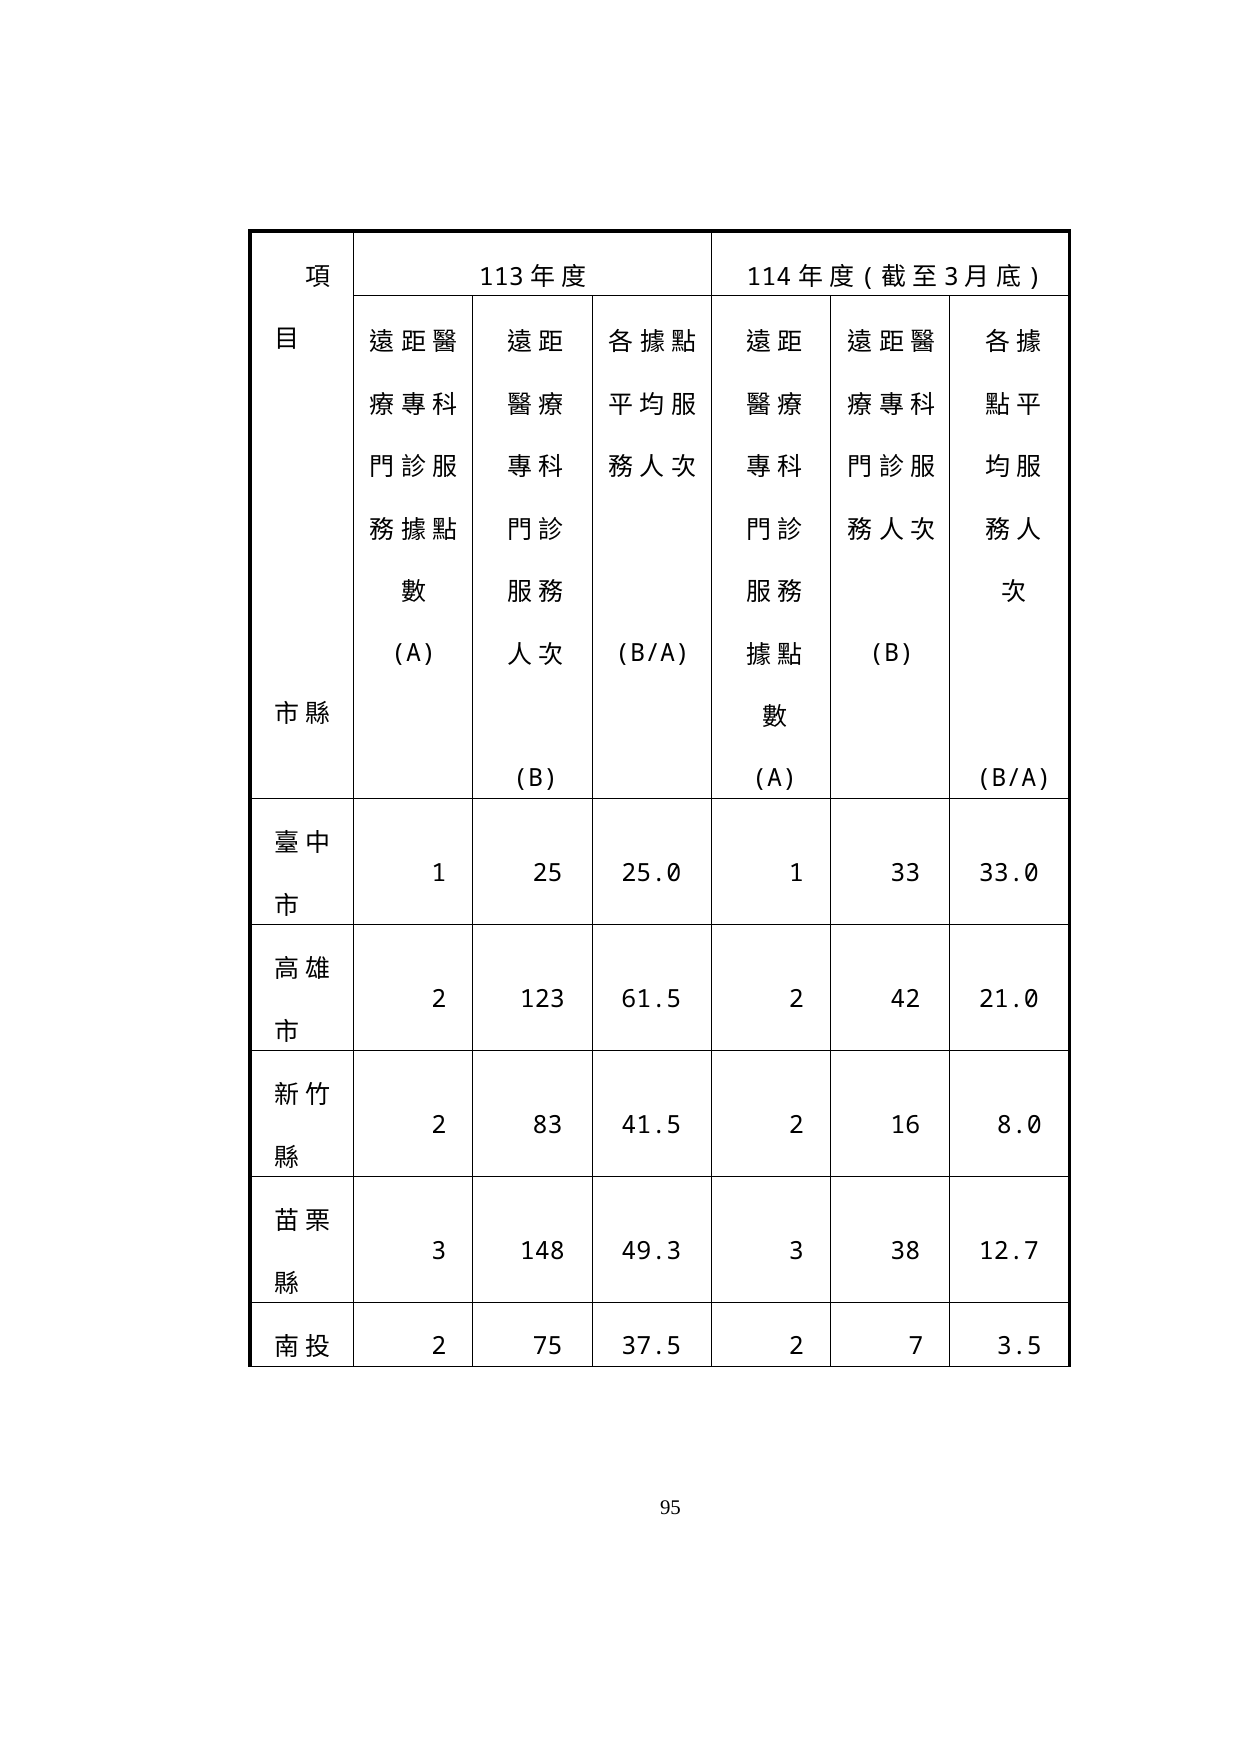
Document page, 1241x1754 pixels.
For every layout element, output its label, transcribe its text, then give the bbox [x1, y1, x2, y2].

table_header 113年度 [354, 233, 711, 295]
table_cell 83 [473, 1051, 592, 1176]
table_cell 25.0 [593, 799, 711, 924]
table_cell 148 [473, 1177, 592, 1302]
table_cell 7 [831, 1303, 949, 1366]
table_cell 遠距醫療專科門診服務據點數 (A) [354, 296, 472, 798]
table_cell 臺中市 [252, 799, 353, 924]
table_cell 2 [712, 925, 830, 1050]
table_cell 42 [831, 925, 949, 1050]
table_cell 各據點平均服務人次 (B/A) [950, 296, 1068, 798]
table_cell 49.3 [593, 1177, 711, 1302]
table_cell 41.5 [593, 1051, 711, 1176]
table_cell 3 [712, 1177, 830, 1302]
table_cell 高雄市 [252, 925, 353, 1050]
table_cell 33.0 [950, 799, 1068, 924]
table_cell 2 [354, 1051, 472, 1176]
table_cell 2 [354, 925, 472, 1050]
table_cell 2 [354, 1303, 472, 1366]
table_cell 遠距醫療專科門診服務人次 (B) [473, 296, 592, 798]
table_header 114年度(截至3月底) [712, 233, 1068, 295]
table_cell 1 [354, 799, 472, 924]
table_cell 3 [354, 1177, 472, 1302]
table_cell 3.5 [950, 1303, 1068, 1366]
table_cell 75 [473, 1303, 592, 1366]
table_cell 1 [712, 799, 830, 924]
table_cell 38 [831, 1177, 949, 1302]
table_cell 25 [473, 799, 592, 924]
table_cell 61.5 [593, 925, 711, 1050]
table_cell 2 [712, 1051, 830, 1176]
table_cell 33 [831, 799, 949, 924]
table_cell 新竹縣 [252, 1051, 353, 1176]
table_cell 16 [831, 1051, 949, 1176]
table_cell 12.7 [950, 1177, 1068, 1302]
table_cell 2 [712, 1303, 830, 1366]
table_cell 37.5 [593, 1303, 711, 1366]
table_header 項目 市縣 [252, 233, 353, 798]
table_cell 南投 [252, 1303, 353, 1366]
table_cell 123 [473, 925, 592, 1050]
table_cell 苗栗縣 [252, 1177, 353, 1302]
table_cell 各據點平均服務人次 (B/A) [593, 296, 711, 798]
table_cell 8.0 [950, 1051, 1068, 1176]
table_cell 遠距醫療專科門診服務據點數 (A) [712, 296, 830, 798]
table_cell 遠距醫療專科門診服務人次 (B) [831, 296, 949, 798]
table_cell 21.0 [950, 925, 1068, 1050]
